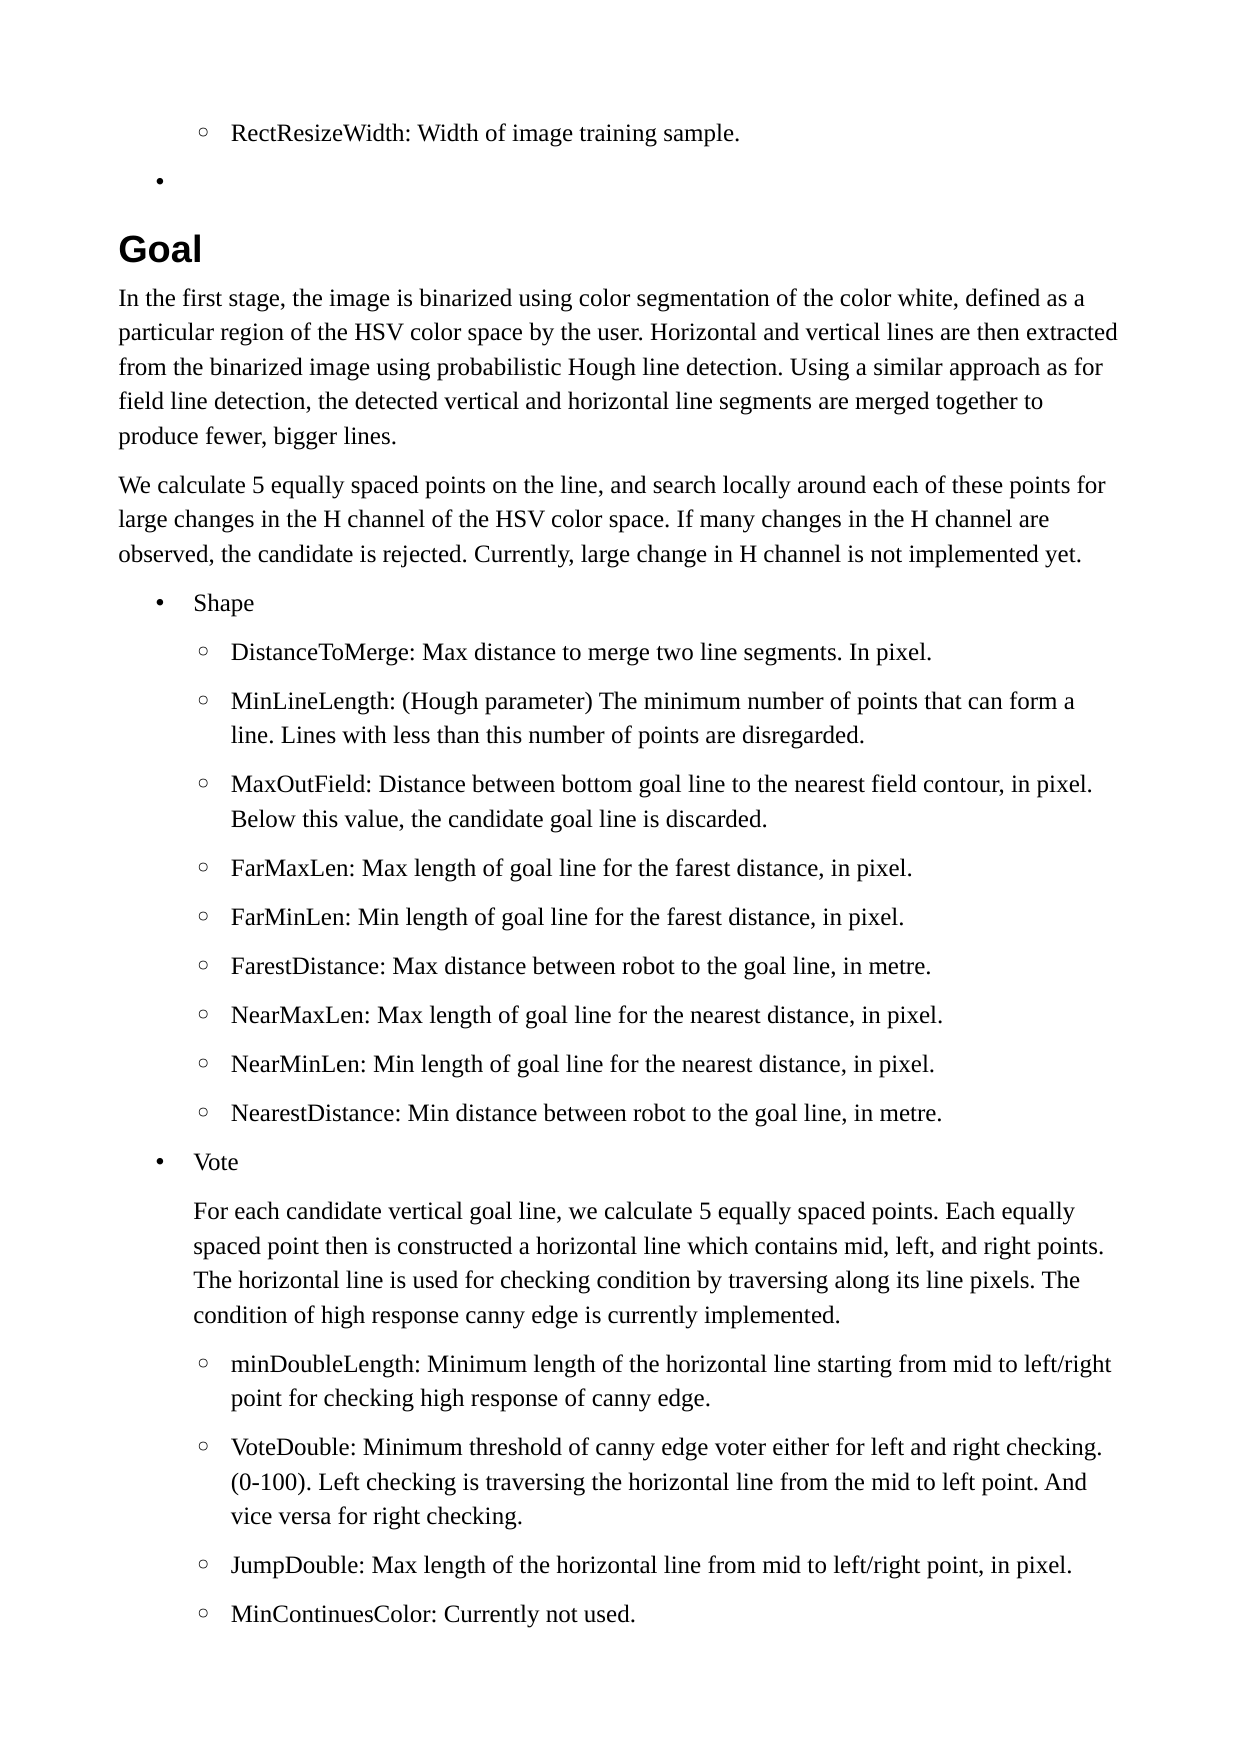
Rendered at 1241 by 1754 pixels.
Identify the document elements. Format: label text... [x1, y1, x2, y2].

list NearMaxLen: Max length of goal line for the nearest distance, in pixel. [193, 1000, 1122, 1029]
list DistanceToMerge: Max distance to merge two line segments. In pixel. [193, 637, 1122, 666]
list JumpDouble: Max length of the horizontal line from mid to left/right point, in pixel. [193, 1551, 1122, 1579]
list MinContinuesColor: Currently not used. [193, 1599, 1122, 1628]
list Shape [156, 588, 1122, 617]
list Vote [156, 1147, 1122, 1176]
list FarMaxLen: Max length of goal line for the farest distance, in pixel. [193, 853, 1122, 882]
text In the first stage, the image is binarized using color segmentation of the color white, defined as a particular region of the HSV color space by the user. Horizontal and vertical lines are then extracted from the binarized image using probabilistic Hough line detection. Using a similar approach as for field line detection, the detected vertical and horizontal line segments are merged together to produce fewer, bigger lines. [118, 283, 1122, 449]
list minDoubleLength: Minimum length of the horizontal line starting from mid to left/right point for checking high response of canny edge. [193, 1349, 1122, 1412]
subtitle Goal [118, 227, 1122, 270]
list FarestDistance: Max distance between robot to the goal line, in metre. [193, 951, 1122, 980]
list MinLineLength: (Hough parameter) The minimum number of points that can form a line. Lines with less than this number of points are disregarded. [193, 686, 1122, 749]
list NearMinLen: Min length of goal line for the nearest distance, in pixel. [193, 1049, 1122, 1078]
list RectResizeWidth: Width of image training sample. [193, 118, 1122, 147]
list VoteDouble: Minimum threshold of canny edge voter either for left and right checking. (0-100). Left checking is traversing the horizontal line from the mid to left point. And vice versa for right checking. [193, 1432, 1122, 1530]
list For each candidate vertical goal line, we calculate 5 equally spaced points. Each equally spaced point then is constructed a horizontal line which contains mid, left, and right points. The horizontal line is used for checking condition by traversing along its line pixels. The condition of high response canny edge is currently implemented. [156, 1196, 1122, 1329]
list FarMinLen: Min length of goal line for the farest distance, in pixel. [193, 902, 1122, 931]
list NearestDistance: Min distance between robot to the goal line, in metre. [193, 1098, 1122, 1127]
text We calculate 5 equally spaced points on the line, and search locally around each of these points for large changes in the H channel of the HSV color space. If many changes in the H channel are observed, the candidate is rejected. Currently, large change in H channel is not implemented yet. [118, 470, 1122, 567]
list MaxOutField: Distance between bottom goal line to the nearest field contour, in pixel. Below this value, the candidate goal line is discarded. [193, 769, 1122, 833]
